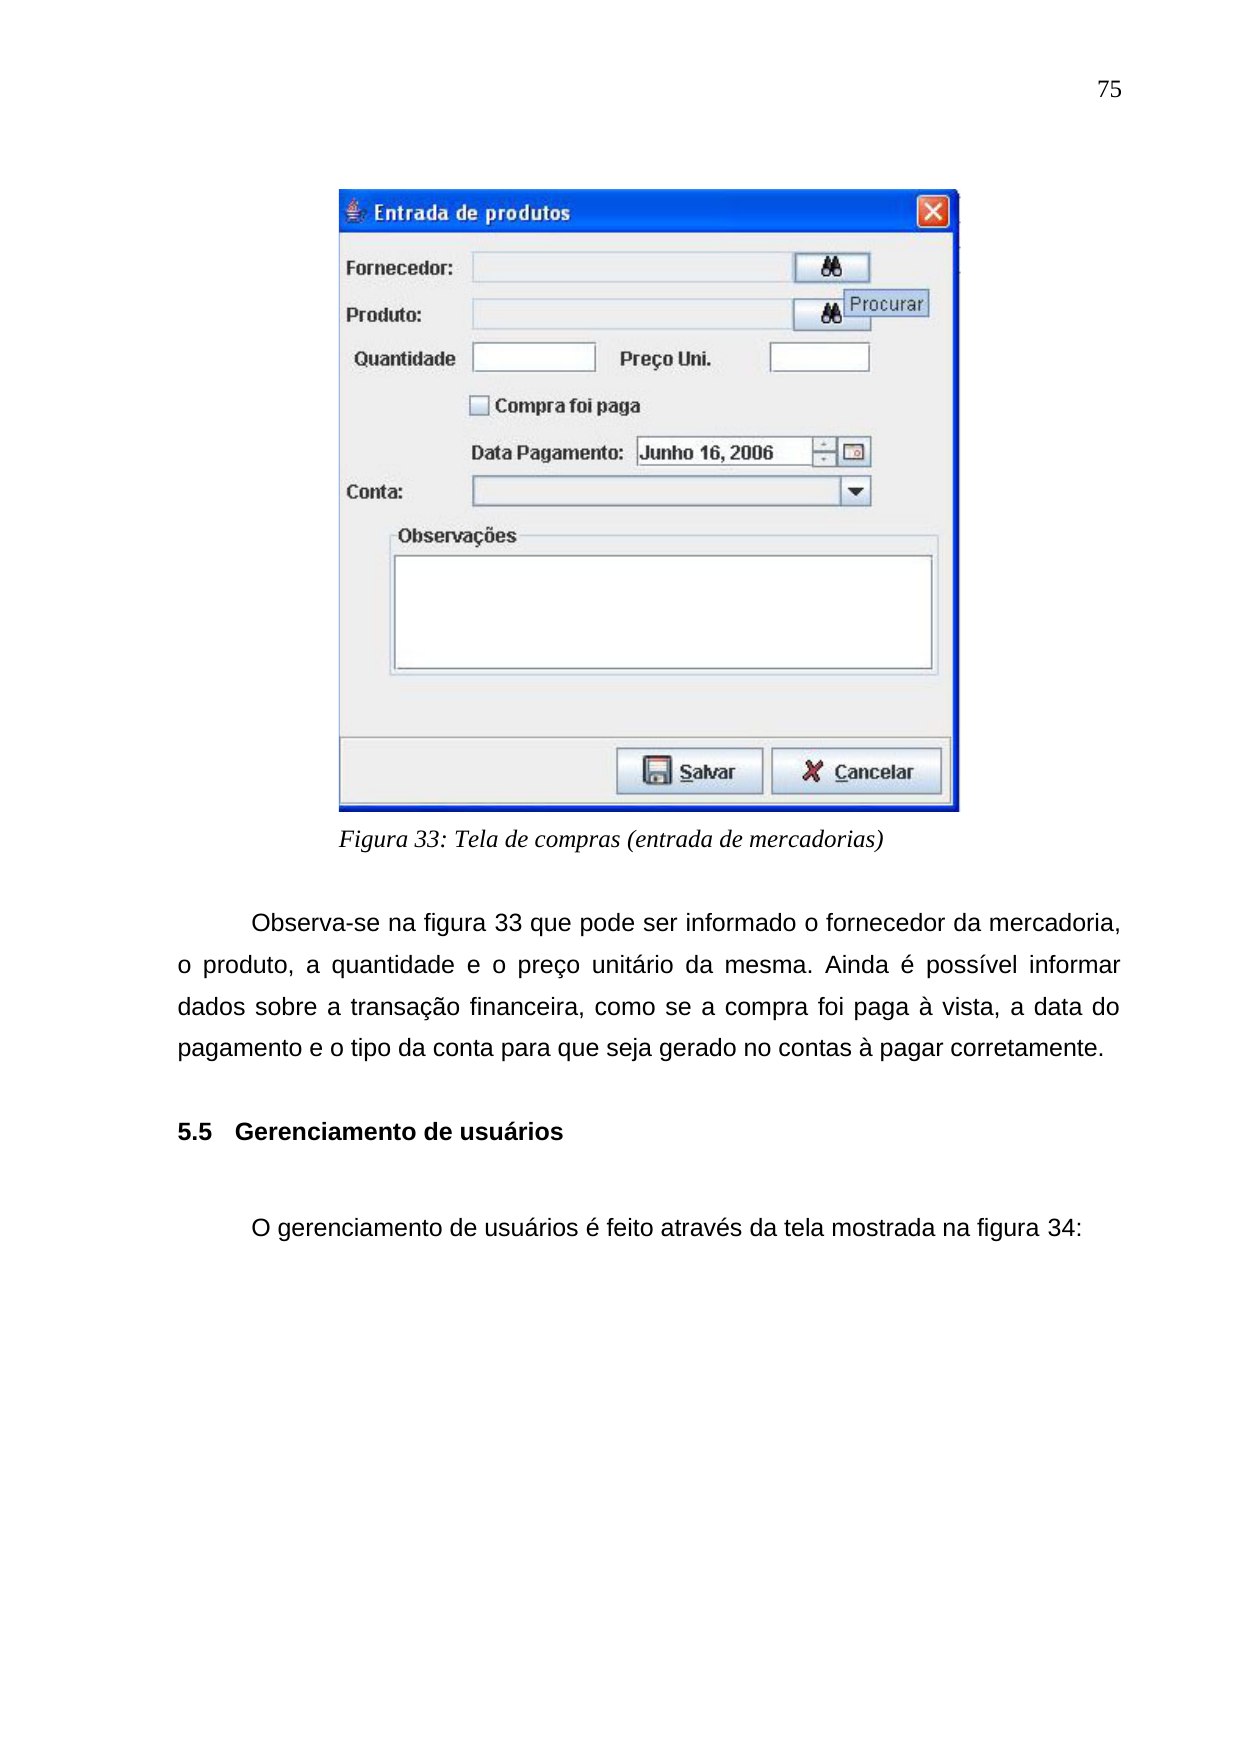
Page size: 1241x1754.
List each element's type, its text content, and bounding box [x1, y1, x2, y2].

text O gerenciamento de usuários é feito através da tela mostrada na figura 34: [177, 1214, 1122, 1242]
picture [338, 189, 961, 812]
subtitle Gerenciamento de usuários [177, 1118, 1122, 1146]
text Figura 33: Tela de compras (entrada de mercadorias) [339, 812, 961, 853]
text Observa-se na figura 33 que pode ser informado o fornecedor da mercadoria, o produto, a quantidade e o preço unitário da mesma. Ainda é possível informar dados sobre a transação financeira, como se a compra foi paga à vista, a data do pagamento e o tipo da conta para que seja gerado no contas à pagar corretamente. [177, 909, 1122, 1062]
